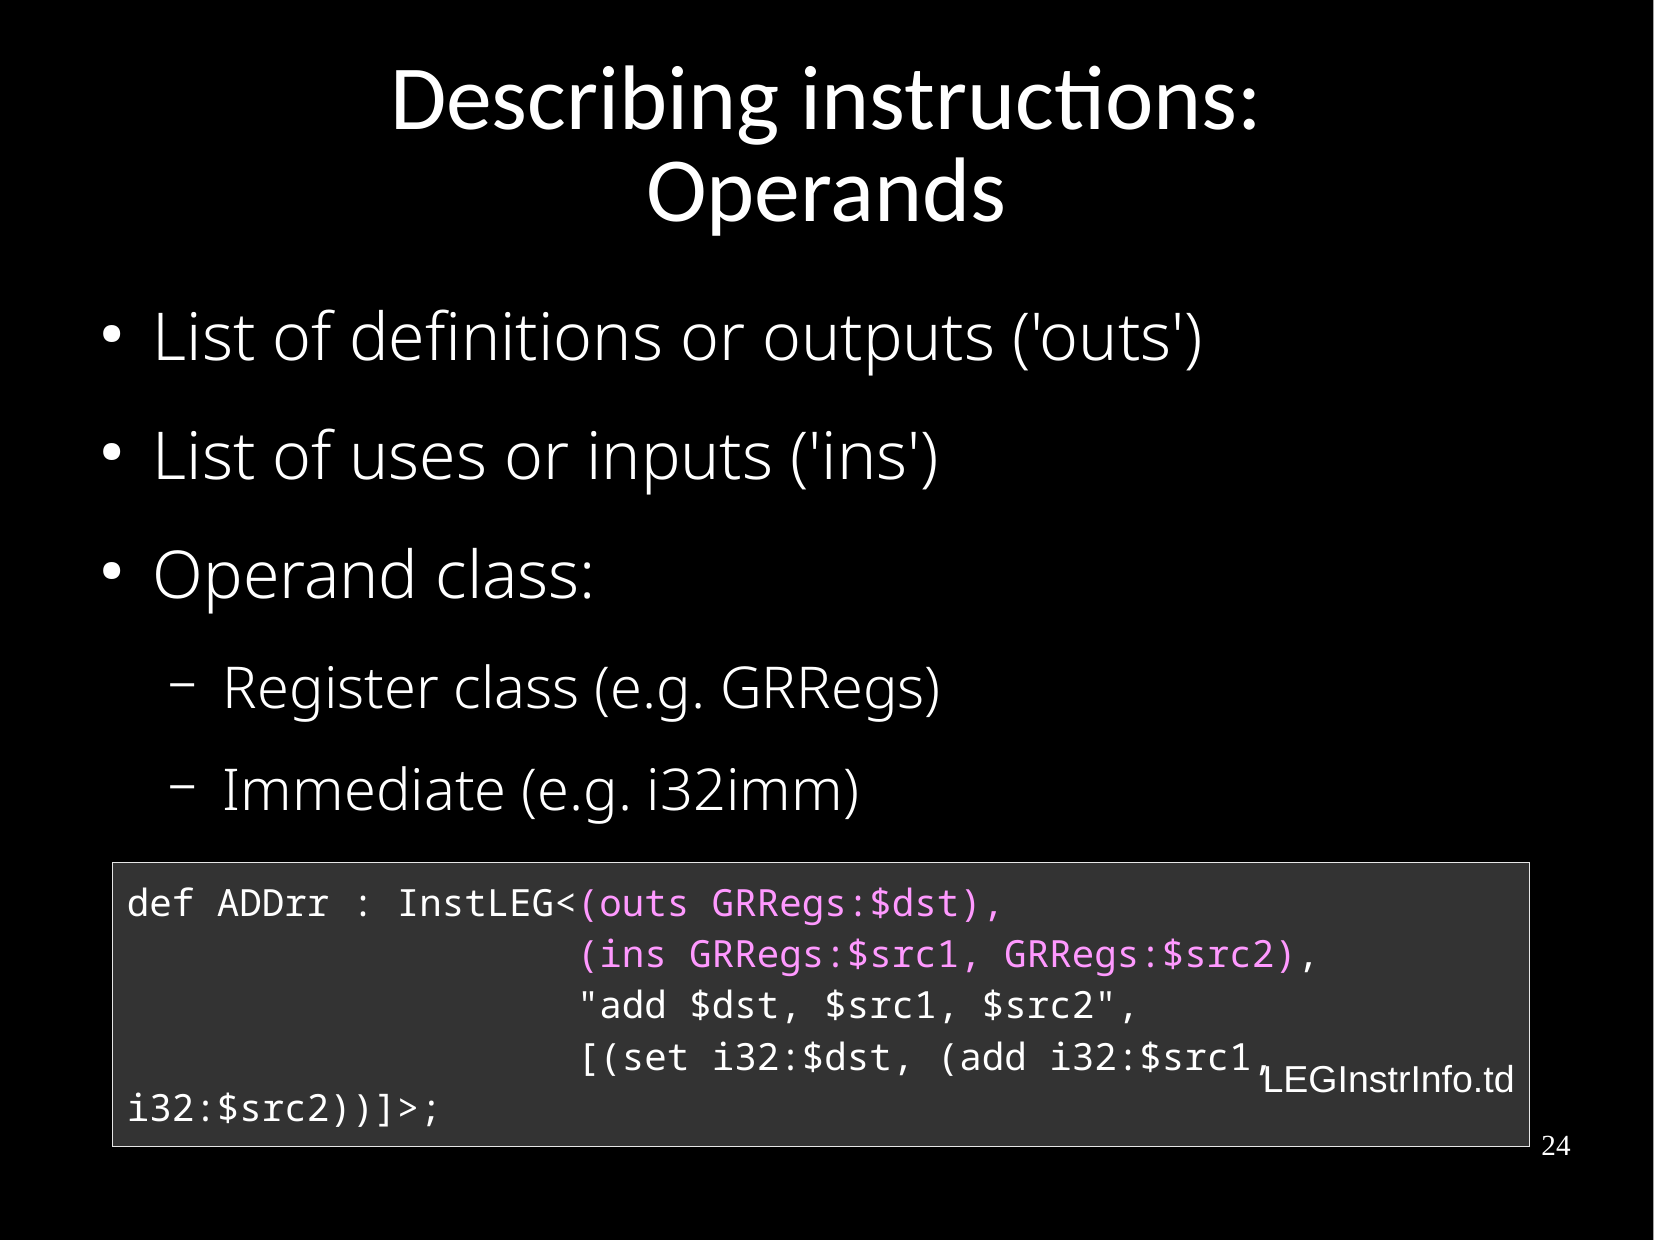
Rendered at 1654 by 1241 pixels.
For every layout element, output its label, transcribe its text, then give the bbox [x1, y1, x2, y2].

title Describing instructions: Operands [82, 45, 1571, 261]
text_box def ADDrr : InstLEG<(outs GRRegs:$dst), (ins GRRegs:$src1, GRRegs:$src2), "add $dst, $src1, $src2", [(set i32:$dst, (add i32:$src1, i32:$src2))]>; [112, 862, 1530, 1110]
list List of definitions or outputs ('outs') List of uses or inputs ('ins') Operand class: Register class (e.g. GRRegs) Immediate (e.g. i32imm) More complex operands (e.g. reg + imm for load/store) [82, 290, 1571, 1010]
text_box LEGInstrInfo.td [962, 1051, 1530, 1113]
